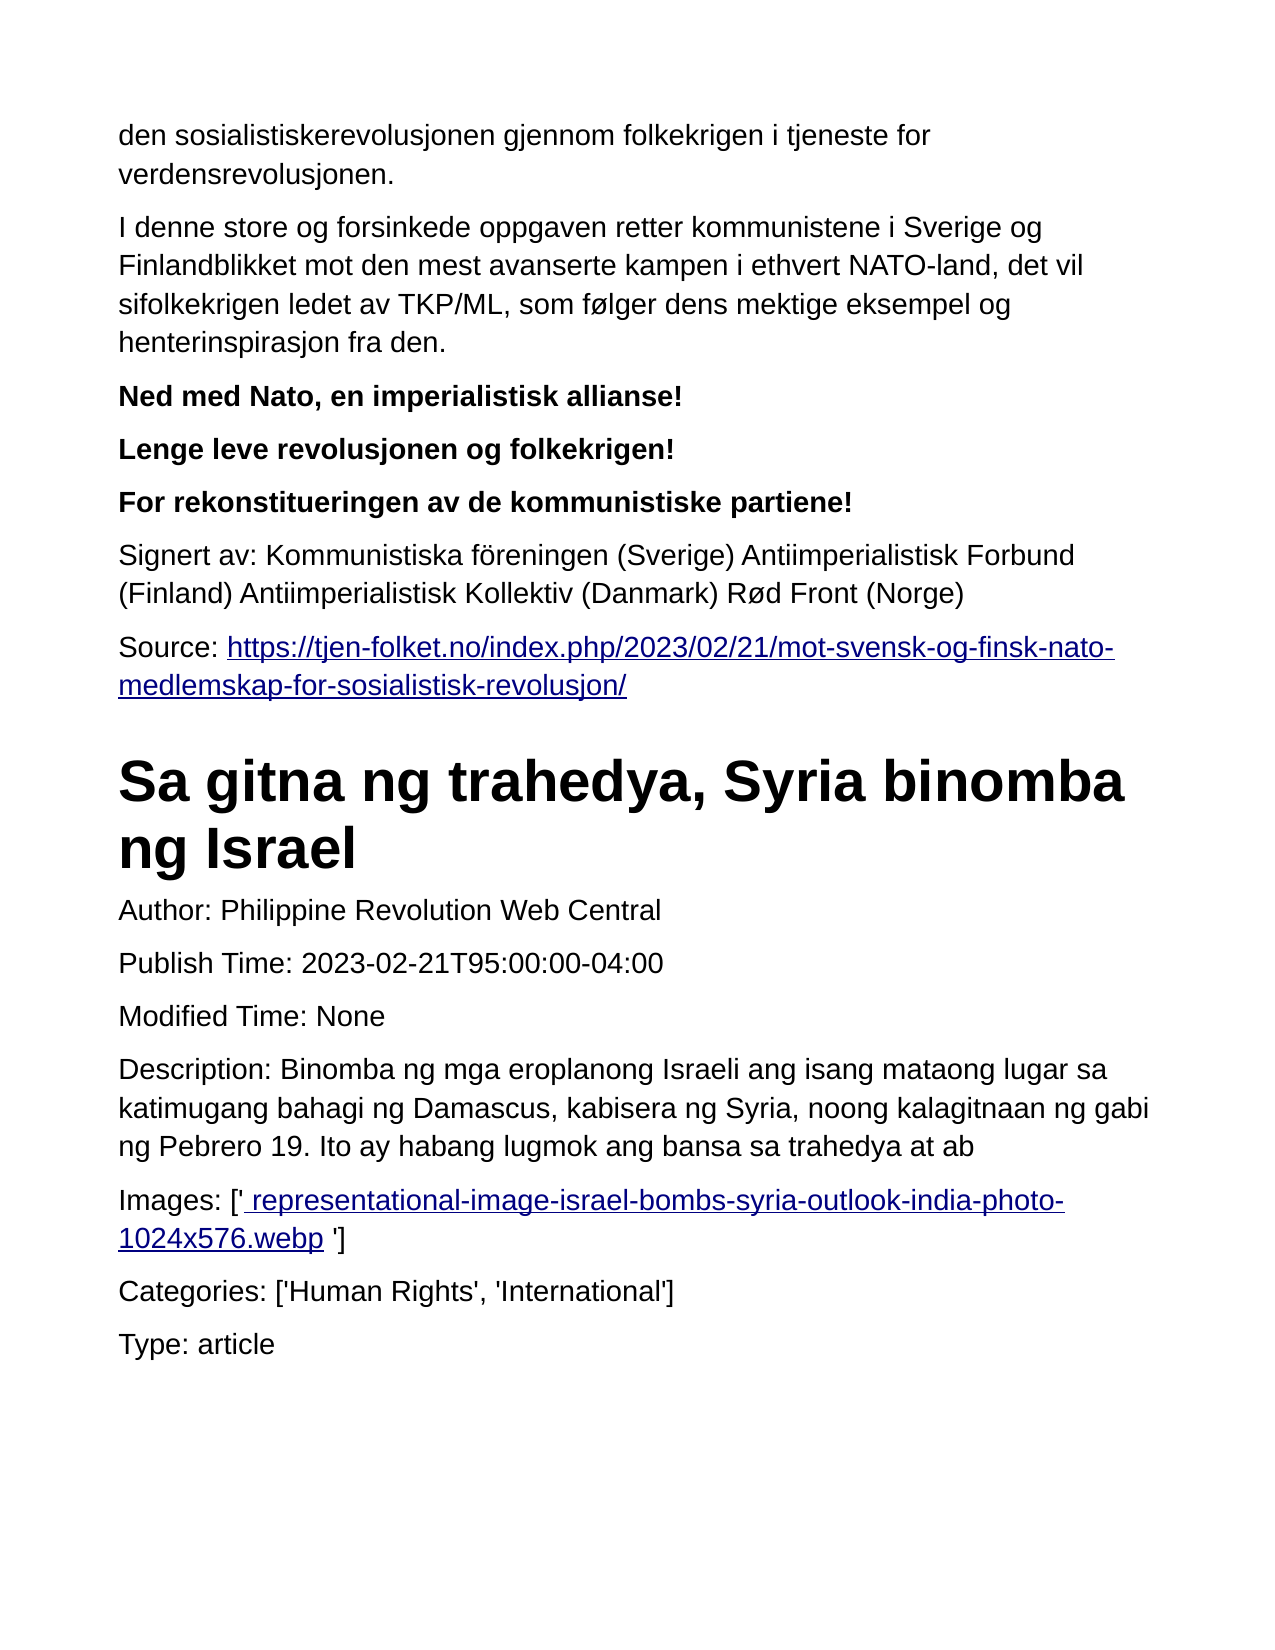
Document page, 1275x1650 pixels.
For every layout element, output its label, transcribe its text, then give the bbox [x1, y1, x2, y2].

text Lenge leve revolusjonen og folkekrigen! [118, 432, 1157, 465]
text Categories: ['Human Rights', 'International'] [118, 1274, 1157, 1308]
subtitle Sa gitna ng trahedya, Syria binomba ng Israel [118, 746, 1157, 880]
text Type: article [118, 1327, 1157, 1361]
text Author: Philippine Revolution Web Central [118, 893, 1157, 926]
text For rekonstitueringen av de kommunistiske partiene! [118, 485, 1157, 518]
text I denne store og forsinkede oppgaven retter kommunistene i Sverige og Finlandblikket mot den mest avanserte kampen i ethvert NATO-land, det vil sifolkekrigen ledet av TKP/ML, som følger dens mektige eksempel og henterinspirasjon fra den. [118, 210, 1157, 359]
text Description: Binomba ng mga eroplanong Israeli ang isang mataong lugar sa katimugang bahagi ng Damascus, kabisera ng Syria, noong kalagitnaan ng gabi ng Pebrero 19. Ito ay habang lugmok ang bansa sa trahedya at ab [118, 1052, 1157, 1163]
text Source: https://tjen-folket.no/index.php/2023/02/21/mot-svensk-og-finsk-nato-medlemskap-for-sosialistisk-revolusjon/ [118, 629, 1157, 702]
text Signert av: Kommunistiska föreningen (Sverige) Antiimperialistisk Forbund (Finland) Antiimperialistisk Kollektiv (Danmark) Rød Front (Norge) [118, 538, 1157, 610]
text den sosialistiskerevolusjonen gjennom folkekrigen i tjeneste for verdensrevolusjonen. [118, 118, 1157, 190]
text Modified Time: None [118, 999, 1157, 1033]
text Publish Time: 2023-02-21T95:00:00-04:00 [118, 946, 1157, 979]
text Ned med Nato, en imperialistisk allianse! [118, 378, 1157, 412]
text Images: [' representational-image-israel-bombs-syria-outlook-india-photo-1024x576.webp '] [118, 1182, 1157, 1254]
